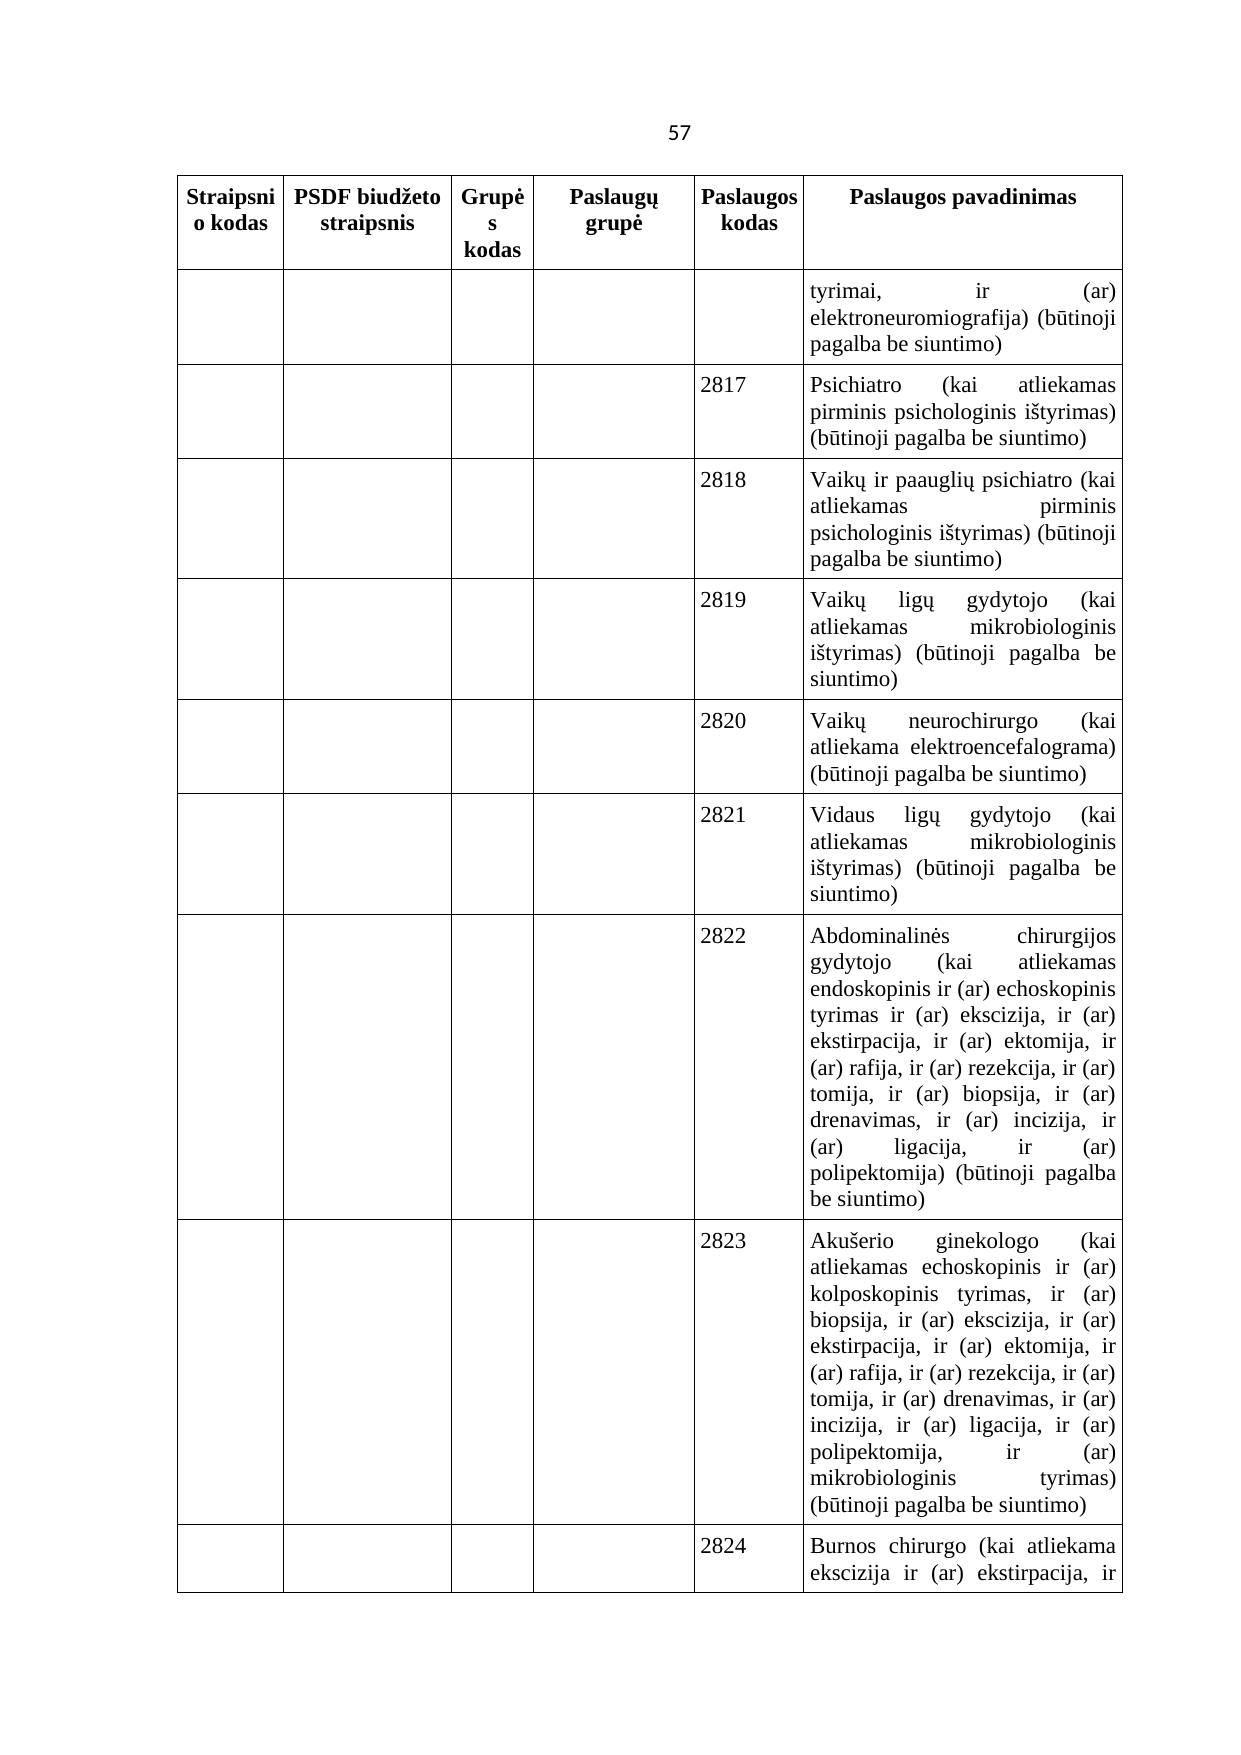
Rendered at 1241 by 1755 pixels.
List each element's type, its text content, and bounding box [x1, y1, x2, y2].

table_cell [452, 915, 533, 1219]
table_cell 2818 [695, 459, 803, 578]
table_cell 2823 [695, 1220, 803, 1524]
table_cell Vaikų ligų gydytojo (kai atliekamas mikrobiologinis ištyrimas) (būtinoji pagalba be siuntimo) [804, 579, 1122, 699]
table_cell 2824 [695, 1525, 803, 1592]
table_cell [534, 270, 694, 363]
table_cell [534, 1220, 694, 1524]
table_cell [178, 700, 283, 793]
table_cell [178, 270, 283, 363]
table_cell Burnos chirurgo (kai atliekama ekscizija ir (ar) ekstirpacija, ir [804, 1525, 1122, 1592]
table_cell [284, 579, 451, 699]
table_header Grupės kodas [452, 176, 533, 269]
table_header Straipsnio kodas [178, 176, 283, 269]
table_header Paslaugos kodas [695, 176, 803, 269]
table_cell [284, 270, 451, 363]
table_cell Vaikų neurochirurgo (kai atliekama elektroencefalograma) (būtinoji pagalba be siuntimo) [804, 700, 1122, 793]
table_cell [284, 365, 451, 458]
table_cell [284, 794, 451, 914]
table_cell Akušerio ginekologo (kai atliekamas echoskopinis ir (ar) kolposkopinis tyrimas, ir (ar) biopsija, ir (ar) ekscizija, ir (ar) ekstirpacija, ir (ar) ektomija, ir (ar) rafija, ir (ar) rezekcija, ir (ar) tomija, ir (ar) drenavimas, ir (ar) incizija, ir (ar) ligacija, ir (ar) polipektomija, ir (ar) mikrobiologinis tyrimas) (būtinoji pagalba be siuntimo) [804, 1220, 1122, 1524]
table_cell [534, 579, 694, 699]
table_cell 2822 [695, 915, 803, 1219]
table_cell [452, 700, 533, 793]
table_cell [284, 459, 451, 578]
table_cell Abdominalinės chirurgijos gydytojo (kai atliekamas endoskopinis ir (ar) echoskopinis tyrimas ir (ar) ekscizija, ir (ar) ekstirpacija, ir (ar) ektomija, ir (ar) rafija, ir (ar) rezekcija, ir (ar) tomija, ir (ar) biopsija, ir (ar) drenavimas, ir (ar) incizija, ir (ar) ligacija, ir (ar) polipektomija) (būtinoji pagalba be siuntimo) [804, 915, 1122, 1219]
table_header Paslaugų grupė [534, 176, 694, 269]
table_cell 2821 [695, 794, 803, 914]
table_cell Psichiatro (kai atliekamas pirminis psichologinis ištyrimas) (būtinoji pagalba be siuntimo) [804, 365, 1122, 458]
table_cell [534, 794, 694, 914]
table_cell [284, 915, 451, 1219]
table_cell [534, 700, 694, 793]
table_cell [284, 1220, 451, 1524]
table_header Paslaugos pavadinimas [804, 176, 1122, 269]
table_cell [452, 579, 533, 699]
table_cell [534, 365, 694, 458]
table_cell [178, 1525, 283, 1592]
table_cell 2820 [695, 700, 803, 793]
table_cell [284, 1525, 451, 1592]
table_cell [452, 1525, 533, 1592]
table_cell [178, 579, 283, 699]
table_cell 2819 [695, 579, 803, 699]
table_cell Vaikų ir paauglių psichiatro (kai atliekamas pirminis psichologinis ištyrimas) (būtinoji pagalba be siuntimo) [804, 459, 1122, 578]
table_header PSDF biudžeto straipsnis [284, 176, 451, 269]
table_cell 2817 [695, 365, 803, 458]
table_cell [534, 915, 694, 1219]
table_cell Vidaus ligų gydytojo (kai atliekamas mikrobiologinis ištyrimas) (būtinoji pagalba be siuntimo) [804, 794, 1122, 914]
table_cell [452, 459, 533, 578]
table_cell tyrimai, ir (ar) elektroneuromiografija) (būtinoji pagalba be siuntimo) [804, 270, 1122, 363]
table_cell [178, 1220, 283, 1524]
table_cell [534, 459, 694, 578]
table_cell [178, 459, 283, 578]
table_cell [695, 270, 803, 363]
table_cell [452, 1220, 533, 1524]
table_cell [178, 915, 283, 1219]
table_cell [452, 794, 533, 914]
table_cell [452, 270, 533, 363]
table_cell [178, 794, 283, 914]
table_cell [178, 365, 283, 458]
table_cell [284, 700, 451, 793]
table_cell [534, 1525, 694, 1592]
table_cell [452, 365, 533, 458]
